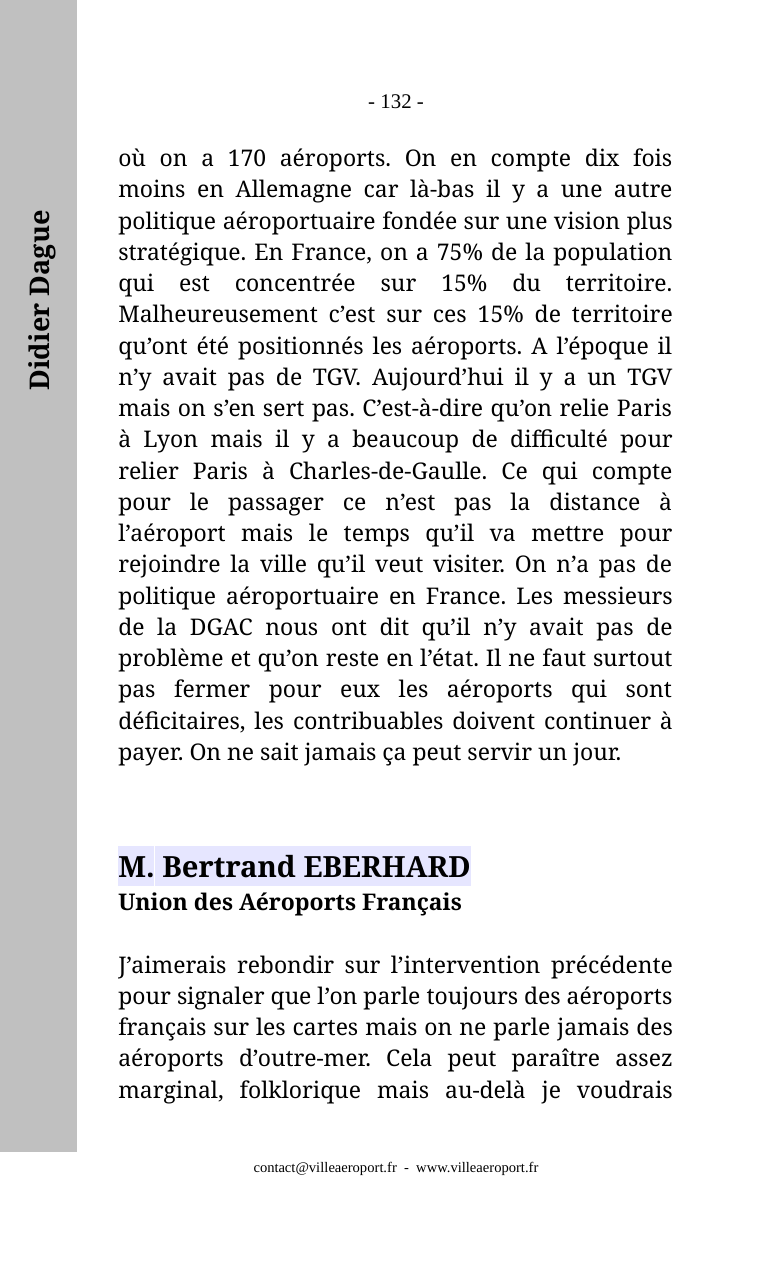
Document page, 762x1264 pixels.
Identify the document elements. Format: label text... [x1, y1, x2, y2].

text où on a 170 aéroports. On en compte dix fois moins en Allemagne car là-bas il y a une autre politique aéroportuaire fondée sur une vision plus stratégique. En France, on a 75% de la population qui est concentrée sur 15% du territoire. Malheureusement c’est sur ces 15% de territoire qu’ont été positionnés les aéroports. A l’époque il n’y avait pas de TGV. Aujourd’hui il y a un TGV mais on s’en sert pas. C’est-à-dire qu’on relie Paris à Lyon mais il y a beaucoup de difficulté pour relier Paris à Charles-de-Gaulle. Ce qui compte pour le passager ce n’est pas la distance à l’aéroport mais le temps qu’il va mettre pour rejoindre la ville qu’il veut visiter. On n’a pas de politique aéroportuaire en France. Les messieurs de la DGAC nous ont dit qu’il n’y avait pas de problème et qu’on reste en l’état. Il ne faut surtout pas fermer pour eux les aéroports qui sont déficitaires, les contribuables doivent continuer à payer. On ne sait jamais ça peut servir un jour. [118, 142, 673, 767]
text J’aimerais rebondir sur l’intervention précédente pour signaler que l’on parle toujours des aéroports français sur les cartes mais on ne parle jamais des aéroports d’outre-mer. Cela peut paraître assez marginal, folklorique mais au-delà je voudrais [118, 949, 673, 1105]
text Didier Dague [0, 187, 77, 390]
text M. Bertrand EBERHARD Union des Aéroports Français [118, 846, 673, 917]
